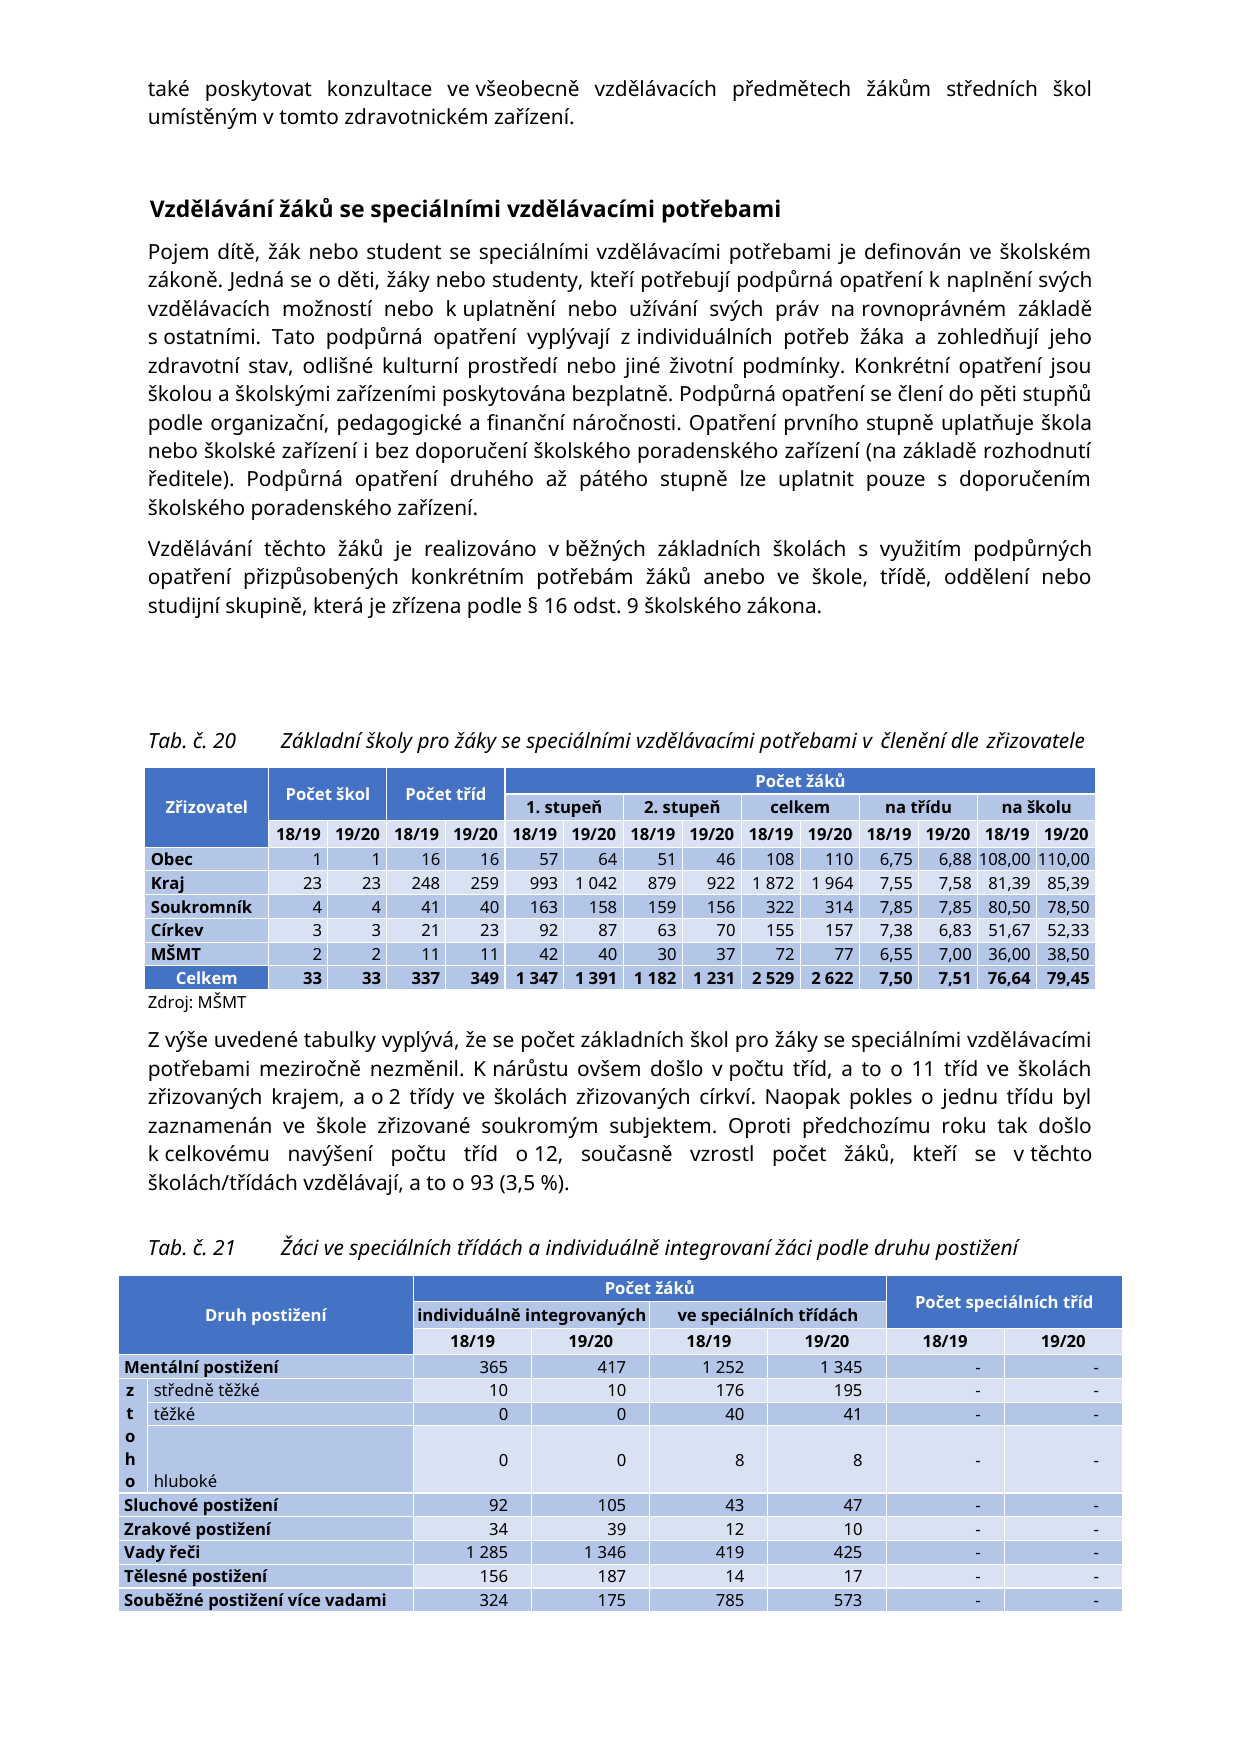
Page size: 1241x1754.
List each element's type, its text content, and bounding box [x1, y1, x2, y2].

table_cell 156 [414, 1565, 531, 1587]
table_cell 163 [506, 895, 563, 918]
table_cell 993 [506, 871, 563, 894]
table_cell - [887, 1403, 1004, 1425]
text Vzdělávání těchto žáků je realizováno v běžných základních školách s využitím podpůrných opatření přizpůsobených konkrétním potřebám žáků anebo ve škole, třídě, oddělení nebo studijní skupině, která je zřízena podle § 16 odst. 9 školského zákona. [148, 534, 1092, 619]
table_cell 46 [683, 848, 741, 870]
table_cell - [887, 1565, 1004, 1587]
text Zdroj: MŠMT [148, 990, 1092, 1013]
table_cell - [887, 1494, 1004, 1516]
table_cell 36,00 [978, 943, 1036, 965]
table_cell 38,50 [1037, 943, 1095, 965]
table_cell 19/20 [564, 821, 623, 847]
table_cell 23 [328, 871, 386, 894]
table_cell 41 [387, 895, 445, 918]
table_cell 7,85 [919, 895, 977, 918]
table_cell těžké [148, 1403, 413, 1425]
table_cell 23 [446, 919, 504, 942]
table_cell 110 [801, 848, 859, 870]
table_cell 18/19 [860, 821, 918, 847]
table_cell 37 [683, 943, 741, 965]
table_cell - [1005, 1403, 1122, 1425]
table_cell 337 [387, 966, 445, 989]
table_cell 18/19 [742, 821, 800, 847]
table_cell 51,67 [978, 919, 1036, 942]
table_cell 52,33 [1037, 919, 1095, 942]
table_cell - [1005, 1426, 1122, 1492]
table_cell 92 [414, 1494, 531, 1516]
table_cell 70 [683, 919, 741, 942]
table_cell 1 252 [650, 1355, 767, 1378]
table_cell 76,64 [978, 966, 1036, 989]
table_cell 11 [387, 943, 445, 965]
table_cell 1 [328, 848, 386, 870]
table_cell 159 [624, 895, 682, 918]
subtitle Vzdělávání žáků se speciálními vzdělávacími potřebami [149, 193, 1092, 224]
table_cell 7,58 [919, 871, 977, 894]
table_cell Obec [145, 848, 268, 870]
table_cell 2 529 [742, 966, 800, 989]
table_cell 785 [650, 1589, 767, 1611]
table_cell 195 [768, 1379, 886, 1402]
table_cell Zrakové postižení [119, 1517, 413, 1540]
table_cell 30 [624, 943, 682, 965]
table_cell 57 [506, 848, 563, 870]
table_cell 64 [564, 848, 623, 870]
table_header Počet škol [269, 768, 386, 820]
table_cell 1 345 [768, 1355, 886, 1378]
table_cell 39 [532, 1517, 649, 1540]
table_cell 77 [801, 943, 859, 965]
table_cell 187 [532, 1565, 649, 1587]
table_cell 1 346 [532, 1541, 649, 1564]
table_cell 18/19 [387, 821, 445, 847]
table_cell 47 [768, 1494, 886, 1516]
table_cell 573 [768, 1589, 886, 1611]
table_cell 1 285 [414, 1541, 531, 1564]
table_cell 6,88 [919, 848, 977, 870]
table_cell 18/19 [414, 1329, 531, 1354]
table_cell - [1005, 1494, 1122, 1516]
table_cell 0 [414, 1426, 531, 1492]
table_cell 8 [650, 1426, 767, 1492]
text Pojem dítě, žák nebo student se speciálními vzdělávacími potřebami je definován ve školském zákoně. Jedná se o děti, žáky nebo studenty, kteří potřebují podpůrná opatření k naplnění svých vzdělávacích možností nebo k uplatnění nebo užívání svých práv na rovnoprávném základě s ostatními. Tato podpůrná opatření vyplývají z individuálních potřeb žáka a zohledňují jeho zdravotní stav, odlišné kulturní prostředí nebo jiné životní podmínky. Konkrétní opatření jsou školou a školskými zařízeními poskytována bezplatně. Podpůrná opatření se člení do pěti stupňů podle organizační, pedagogické a finanční náročnosti. Opatření prvního stupně uplatňuje škola nebo školské zařízení i bez doporučení školského poradenského zařízení (na základě rozhodnutí ředitele). Podpůrná opatření druhého až pátého stupně lze uplatnit pouze s doporučením školského poradenského zařízení. [148, 237, 1092, 521]
table_cell 156 [683, 895, 741, 918]
text také poskytovat konzultace ve všeobecně vzdělávacích předmětech žákům středních škol umístěným v tomto zdravotnickém zařízení. [148, 74, 1092, 131]
table_cell 10 [414, 1379, 531, 1402]
table_cell - [1005, 1565, 1122, 1587]
table_cell 7,38 [860, 919, 918, 942]
table_cell 314 [801, 895, 859, 918]
table_cell 79,45 [1037, 966, 1095, 989]
table_cell 349 [446, 966, 504, 989]
table_cell 1 964 [801, 871, 859, 894]
table_cell 80,50 [978, 895, 1036, 918]
table_cell 19/20 [768, 1329, 886, 1354]
table_cell 7,51 [919, 966, 977, 989]
table_cell - [887, 1517, 1004, 1540]
table_cell 10 [532, 1379, 649, 1402]
table_cell 2. stupeň [624, 795, 741, 820]
table_cell 365 [414, 1355, 531, 1378]
table_cell 259 [446, 871, 504, 894]
table_cell 417 [532, 1355, 649, 1378]
table_cell 72 [742, 943, 800, 965]
table_cell Církev [145, 919, 268, 942]
table_cell 425 [768, 1541, 886, 1564]
table_header Počet žáků [414, 1276, 886, 1301]
table_cell středně těžké [148, 1379, 413, 1402]
table_cell 63 [624, 919, 682, 942]
table_cell 4 [269, 895, 327, 918]
table_cell 2 [269, 943, 327, 965]
table_cell 12 [650, 1517, 767, 1540]
table_cell 1 042 [564, 871, 623, 894]
table_cell 110,00 [1037, 848, 1095, 870]
table_cell 6,83 [919, 919, 977, 942]
table_cell 11 [446, 943, 504, 965]
table_cell 6,55 [860, 943, 918, 965]
table_cell - [887, 1541, 1004, 1564]
table_cell 14 [650, 1565, 767, 1587]
table_cell 158 [564, 895, 623, 918]
table_cell 33 [328, 966, 386, 989]
table_cell 419 [650, 1541, 767, 1564]
table_cell 19/20 [919, 821, 977, 847]
table_cell 17 [768, 1565, 886, 1587]
table_cell Tělesné postižení [119, 1565, 413, 1587]
table_cell 0 [414, 1403, 531, 1425]
table_cell Souběžné postižení více vadami [119, 1589, 413, 1611]
table_cell 19/20 [532, 1329, 649, 1354]
table_cell 18/19 [887, 1329, 1004, 1354]
table_cell 81,39 [978, 871, 1036, 894]
table_cell 322 [742, 895, 800, 918]
table_cell - [887, 1379, 1004, 1402]
table_cell 1 391 [564, 966, 623, 989]
table_cell 324 [414, 1589, 531, 1611]
table_cell 176 [650, 1379, 767, 1402]
table_cell Sluchové postižení [119, 1494, 413, 1516]
table_cell 10 [768, 1517, 886, 1540]
table_cell 21 [387, 919, 445, 942]
table_cell celkem [742, 795, 859, 820]
table_cell 248 [387, 871, 445, 894]
table_cell 42 [506, 943, 563, 965]
table_cell 18/19 [650, 1329, 767, 1354]
table_cell 2 [328, 943, 386, 965]
table_cell 85,39 [1037, 871, 1095, 894]
table_cell 0 [532, 1426, 649, 1492]
table_cell z toho [119, 1379, 147, 1492]
table_cell Mentální postižení [119, 1355, 413, 1378]
table_cell 922 [683, 871, 741, 894]
table_header Počet žáků [506, 768, 1095, 793]
table_header Počet tříd [387, 768, 504, 820]
table_cell - [887, 1355, 1004, 1378]
table_cell - [1005, 1517, 1122, 1540]
table_cell - [1005, 1541, 1122, 1564]
table_cell 1 347 [506, 966, 563, 989]
table_cell 1. stupeň [506, 795, 623, 820]
table_cell 1 872 [742, 871, 800, 894]
table_cell 34 [414, 1517, 531, 1540]
table_cell - [1005, 1355, 1122, 1378]
list Žáci ve speciálních třídách a individuálně integrovaní žáci podle druhu postižení [148, 1233, 1092, 1262]
table_cell 7,55 [860, 871, 918, 894]
table_header Druh postižení [119, 1276, 413, 1354]
table_cell - [887, 1426, 1004, 1492]
table_header Zřizovatel [145, 768, 268, 847]
table_cell - [887, 1589, 1004, 1611]
table_cell 16 [387, 848, 445, 870]
table_cell 4 [328, 895, 386, 918]
table_cell 6,75 [860, 848, 918, 870]
table_cell 19/20 [1005, 1329, 1122, 1354]
table_cell 108,00 [978, 848, 1036, 870]
table_cell 105 [532, 1494, 649, 1516]
table_cell 43 [650, 1494, 767, 1516]
table_cell 7,85 [860, 895, 918, 918]
table_cell 33 [269, 966, 327, 989]
list Základní školy pro žáky se speciálními vzdělávacími potřebami v členění dle zřizovatele [148, 726, 1092, 754]
table_cell 19/20 [446, 821, 504, 847]
table_cell 40 [564, 943, 623, 965]
table_cell Kraj [145, 871, 268, 894]
table_cell Celkem [145, 966, 268, 989]
table_cell 18/19 [624, 821, 682, 847]
table_cell Vady řeči [119, 1541, 413, 1564]
table_cell 7,00 [919, 943, 977, 965]
table_cell 87 [564, 919, 623, 942]
table_cell 108 [742, 848, 800, 870]
table_cell 2 622 [801, 966, 859, 989]
table_cell 0 [532, 1403, 649, 1425]
table_cell hluboké [148, 1426, 413, 1492]
table_cell 40 [650, 1403, 767, 1425]
table_cell 157 [801, 919, 859, 942]
table_cell 78,50 [1037, 895, 1095, 918]
table_cell individuálně integrovaných [414, 1302, 649, 1328]
table_cell 8 [768, 1426, 886, 1492]
table_cell 19/20 [1037, 821, 1095, 847]
table_cell 1 231 [683, 966, 741, 989]
table_cell 1 182 [624, 966, 682, 989]
table_cell 18/19 [978, 821, 1036, 847]
table_cell 18/19 [506, 821, 563, 847]
text Z výše uvedené tabulky vyplývá, že se počet základních škol pro žáky se speciálními vzdělávacími potřebami meziročně nezměnil. K nárůstu ovšem došlo v počtu tříd, a to o 11 tříd ve školách zřizovaných krajem, a o 2 třídy ve školách zřizovaných církví. Naopak pokles o jednu třídu byl zaznamenán ve škole zřizované soukromým subjektem. Oproti předchozímu roku tak došlo k celkovému navýšení počtu tříd o 12, současně vzrostl počet žáků, kteří se v těchto školách/třídách vzdělávají, a to o 93 (3,5 %). [148, 1025, 1092, 1196]
table_cell na třídu [860, 795, 977, 820]
table_cell 92 [506, 919, 563, 942]
table_cell na školu [978, 795, 1095, 820]
table_cell 41 [768, 1403, 886, 1425]
table_cell 3 [269, 919, 327, 942]
table_cell 16 [446, 848, 504, 870]
table_cell ve speciálních třídách [650, 1302, 886, 1328]
table_cell 7,50 [860, 966, 918, 989]
table_cell 175 [532, 1589, 649, 1611]
table_cell 1 [269, 848, 327, 870]
table_cell - [1005, 1589, 1122, 1611]
table_cell 40 [446, 895, 504, 918]
table_cell 19/20 [328, 821, 386, 847]
table_cell 19/20 [801, 821, 859, 847]
table_cell - [1005, 1379, 1122, 1402]
table_cell MŠMT [145, 943, 268, 965]
table_cell 19/20 [683, 821, 741, 847]
table_cell 23 [269, 871, 327, 894]
table_cell 879 [624, 871, 682, 894]
table_cell 18/19 [269, 821, 327, 847]
table_cell 3 [328, 919, 386, 942]
table_header Počet speciálních tříd [887, 1276, 1122, 1328]
table_cell Soukromník [145, 895, 268, 918]
table_cell 155 [742, 919, 800, 942]
table_cell 51 [624, 848, 682, 870]
